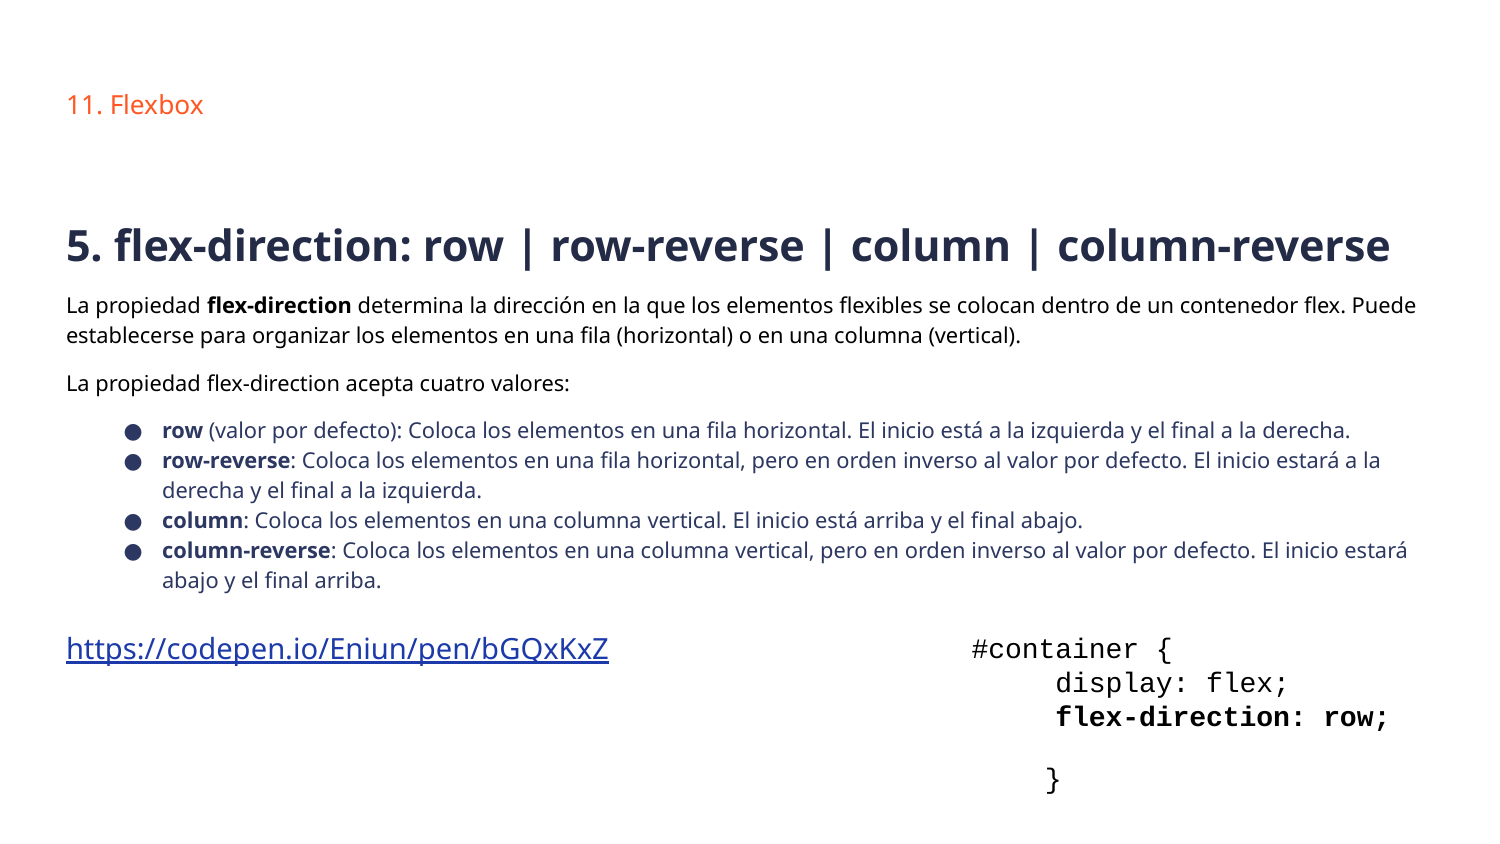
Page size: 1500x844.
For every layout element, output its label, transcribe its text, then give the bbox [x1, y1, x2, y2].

list 5. flex-direction: row | row-reverse | column | column-reverse La propiedad flex-direction determina la dirección en la que los elementos flexibles se colocan dentro de un contenedor flex. Puede establecerse para organizar los elementos en una fila (horizontal) o en una columna (vertical). La propiedad flex-direction acepta cuatro valores: row (valor por defecto): Coloca los elementos en una fila horizontal. El inicio está a la izquierda y el final a la derecha. row-reverse: Coloca los elementos en una fila horizontal, pero en orden inverso al valor por defecto. El inicio estará a la derecha y el final a la izquierda. column: Coloca los elementos en una columna vertical. El inicio está arriba y el final abajo. column-reverse: Coloca los elementos en una columna vertical, pero en orden inverso al valor por defecto. El inicio estará abajo y el final arriba. https://codepen.io/Eniun/pen/bGQxKxZ [51, 189, 1449, 750]
title 11. Flexbox [51, 72, 1449, 167]
text_box #container { display: flex; flex-direction: row; } [956, 615, 1449, 809]
